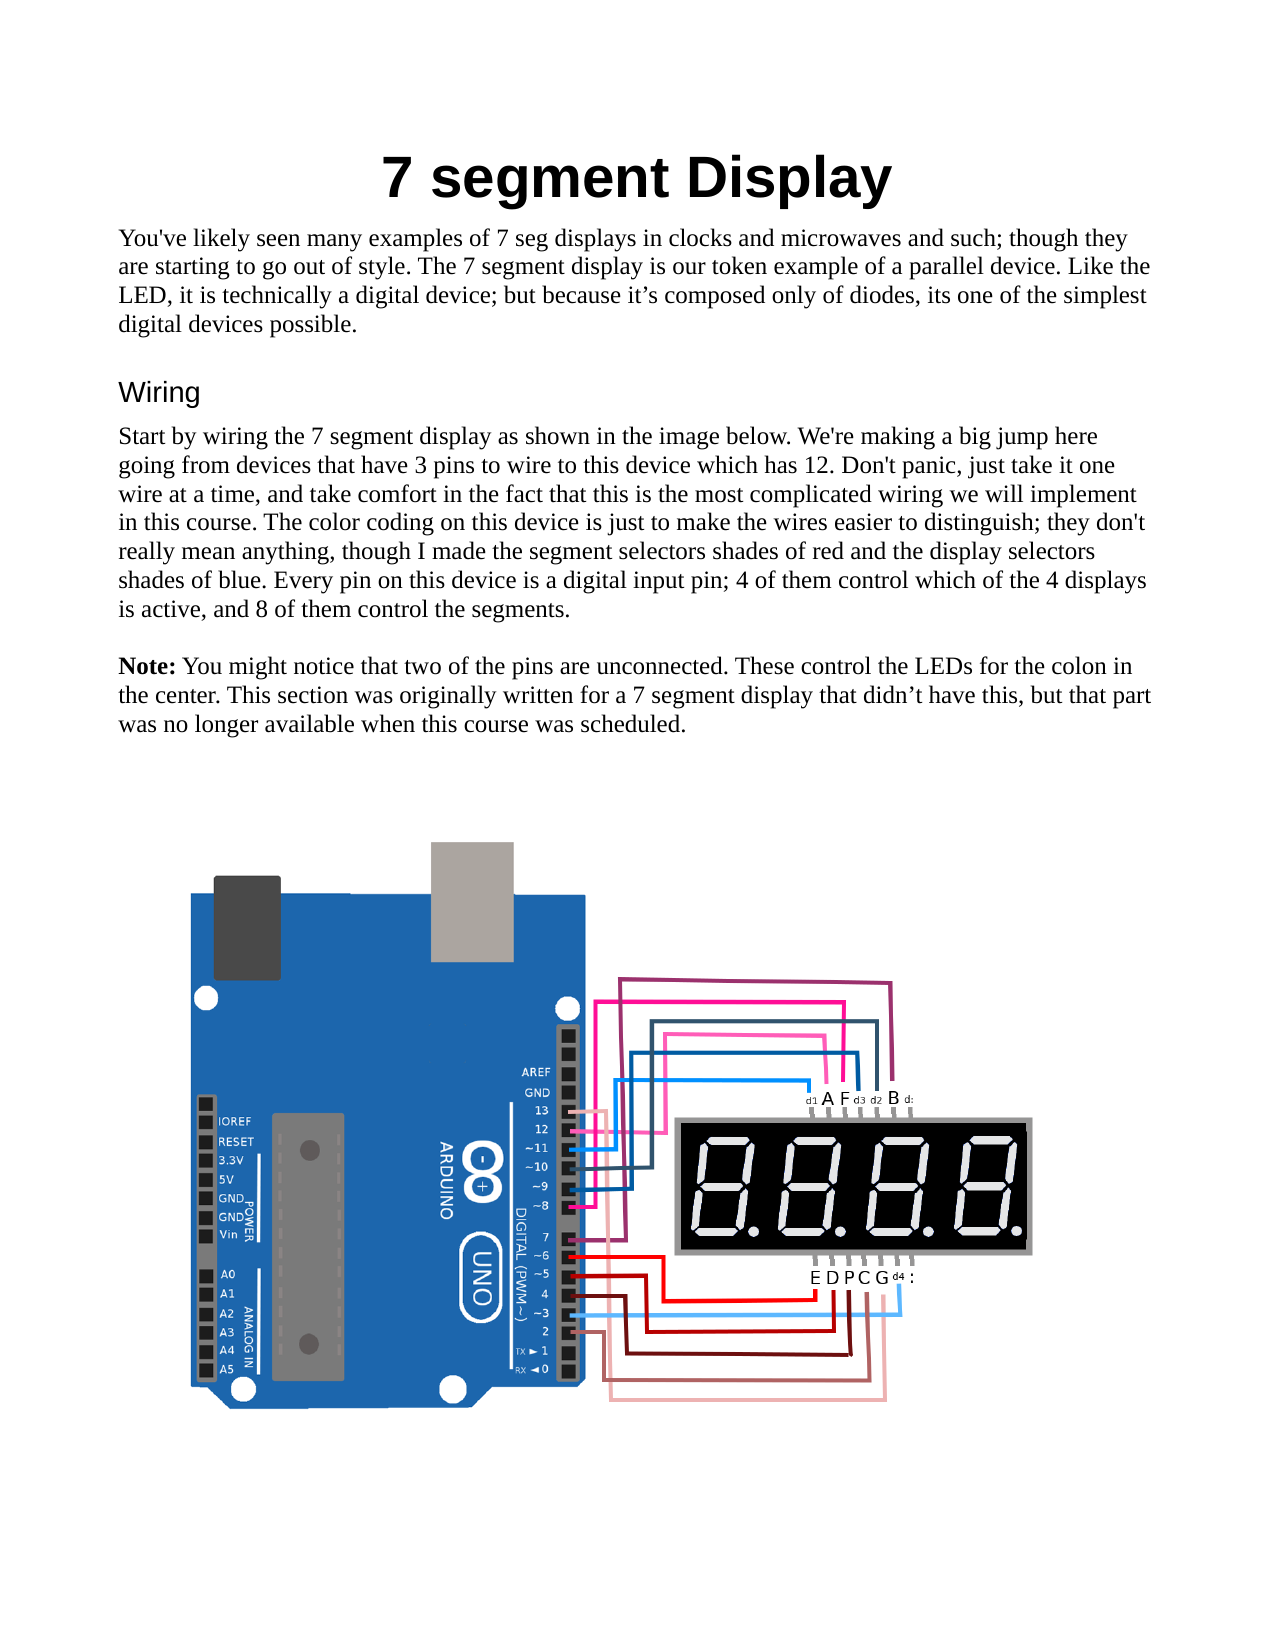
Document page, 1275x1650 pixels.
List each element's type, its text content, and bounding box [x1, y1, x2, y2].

text You've likely seen many examples of 7 seg displays in clocks and microwaves and such; though they are starting to go out of style. The 7 segment display is our token example of a parallel device. Like the LED, it is technically a digital device; but because it’s composed only of diodes, its one of the simplest digital devices possible. [118, 223, 1157, 338]
subtitle Wiring [118, 375, 1157, 409]
text Start by wiring the 7 segment display as shown in the image below. We're making a big jump here going from devices that have 3 pins to wire to this device which has 12. Don't panic, just take it one wire at a time, and take comfort in the fact that this is the most complicated wiring we will implement in this course. The color coding on this device is just to make the wires easier to distinguish; they don't really mean anything, though I made the segment selectors shades of red and the display selectors shades of blue. Every pin on this device is a digital input pin; 4 of them control which of the 4 displays is active, and 8 of them control the segments. Note: You might notice that two of the pins are unconnected. These control the LEDs for the colon in the center. This section was originally written for a 7 segment display that didn’t have this, but that part was no longer available when this course was scheduled. [118, 421, 1157, 737]
picture [118, 766, 1157, 1528]
title 7 segment Display [118, 143, 1157, 210]
